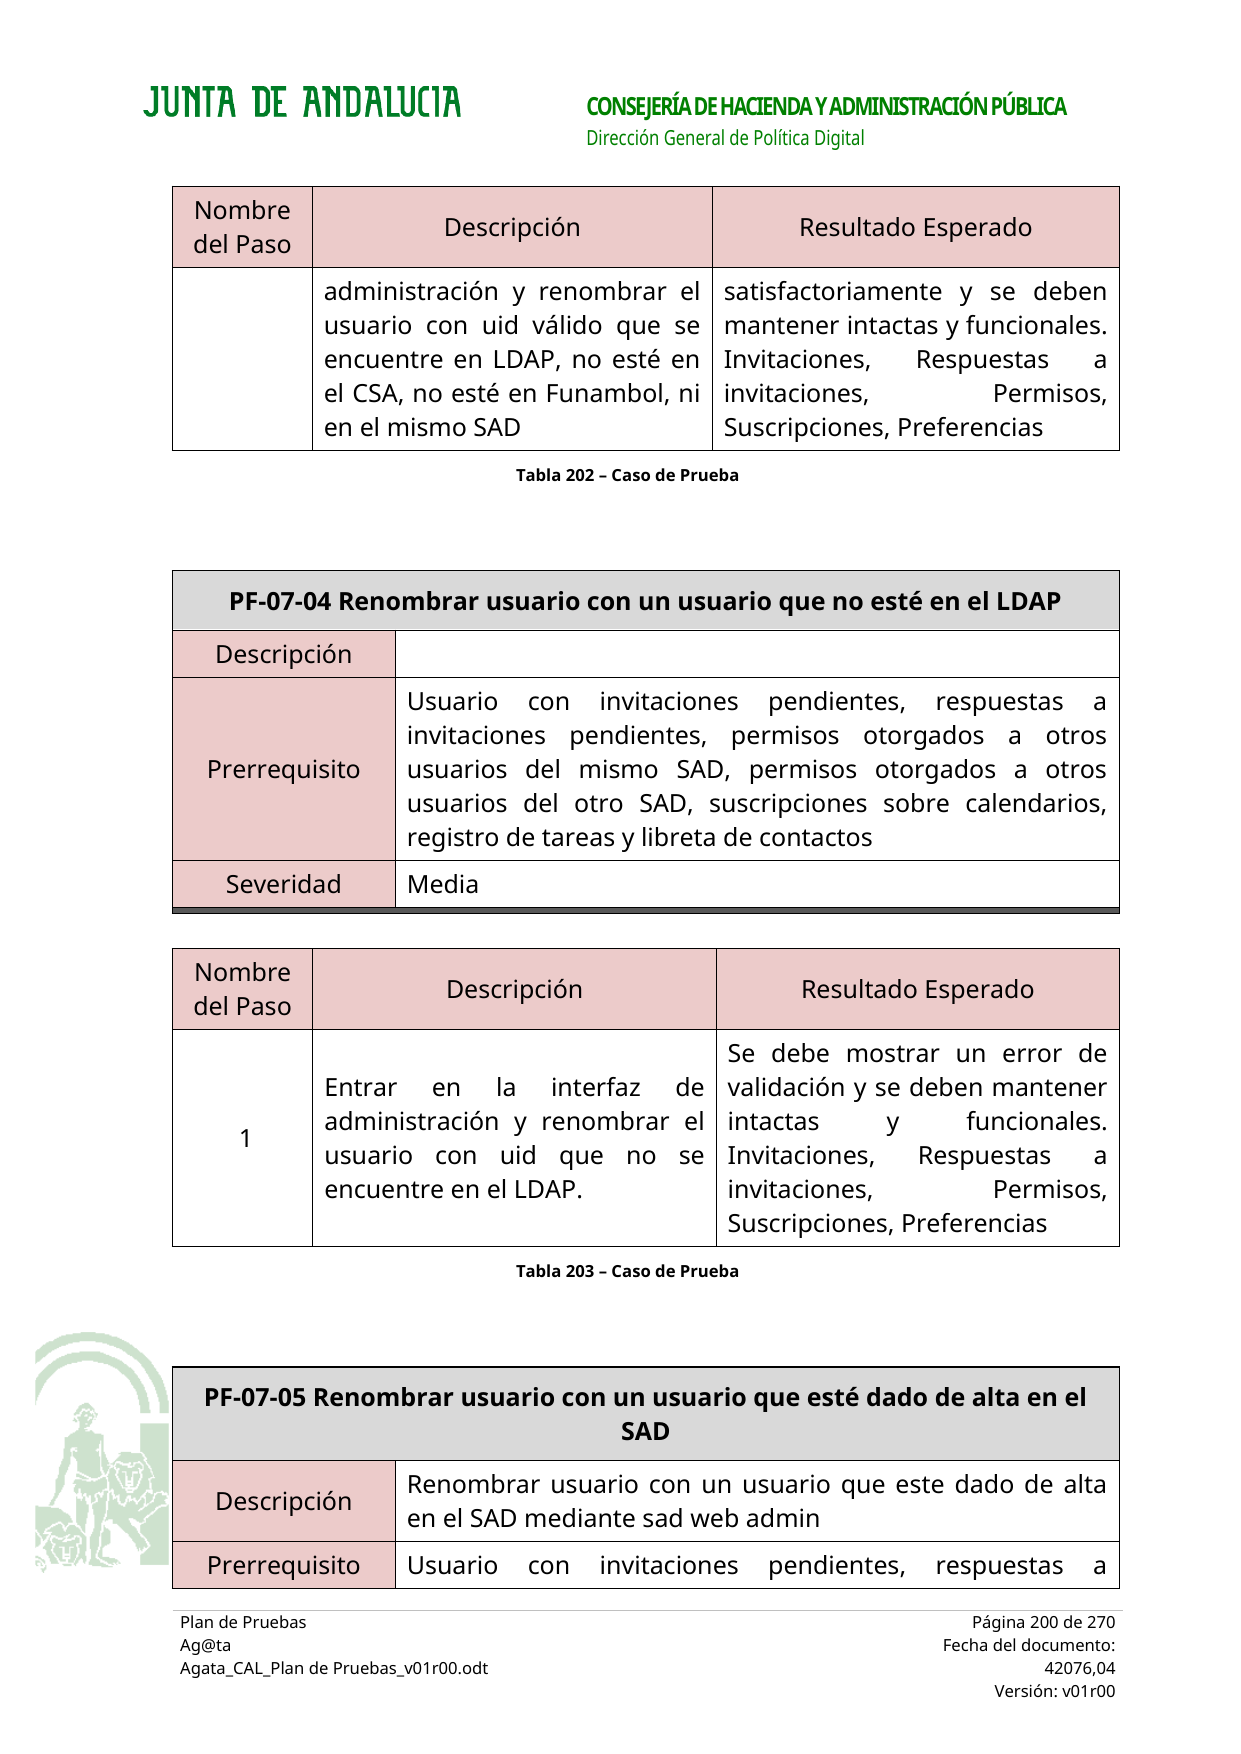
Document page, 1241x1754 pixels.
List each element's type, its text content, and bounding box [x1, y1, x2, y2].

table_cell Prerrequisito [173, 678, 395, 860]
table_cell Entrar en la interfaz de administración y renombrar el usuario con uid que no se encuentre en el LDAP. [313, 1030, 716, 1246]
table_header Descripción [313, 949, 716, 1029]
picture [143, 86, 461, 117]
text Tabla 203 – Caso de Prueba [148, 1260, 1107, 1282]
table_header PF-07-05 Renombrar usuario con un usuario que esté dado de alta en el SAD [173, 1368, 1119, 1460]
table_cell administración y renombrar el usuario con uid válido que se encuentre en LDAP, no esté en el CSA, no esté en Funambol, ni en el mismo SAD [313, 268, 712, 450]
table_cell Renombrar usuario con un usuario que este dado de alta en el SAD mediante sad web admin [396, 1461, 1119, 1541]
table_cell Descripción [173, 1461, 395, 1541]
table_header PF-07-04 Renombrar usuario con un usuario que no esté en el LDAP [173, 571, 1119, 629]
table_header Nombre del Paso [173, 949, 312, 1029]
table_cell [396, 631, 1119, 677]
table_cell satisfactoriamente y se deben mantener intactas y funcionales. Invitaciones, Respuestas a invitaciones, Permisos, Suscripciones, Preferencias [713, 268, 1119, 450]
table_header Descripción [313, 187, 712, 267]
table_cell Usuario con invitaciones pendientes, respuestas a [396, 1542, 1119, 1588]
text Tabla 202 – Caso de Prueba [148, 463, 1107, 486]
table_cell Prerrequisito [173, 1542, 395, 1588]
table_cell 1 [173, 1030, 312, 1246]
table_header Nombre del Paso [173, 187, 312, 267]
table_cell Usuario con invitaciones pendientes, respuestas a invitaciones pendientes, permisos otorgados a otros usuarios del mismo SAD, permisos otorgados a otros usuarios del otro SAD, suscripciones sobre calendarios, registro de tareas y libreta de contactos [396, 678, 1119, 860]
table_cell [173, 268, 312, 450]
table_cell Descripción [173, 631, 395, 677]
table_cell Severidad [173, 861, 395, 907]
table_header Resultado Esperado [717, 949, 1119, 1029]
table_cell Se debe mostrar un error de validación y se deben mantener intactas y funcionales. Invitaciones, Respuestas a invitaciones, Permisos, Suscripciones, Preferencias [717, 1030, 1119, 1246]
table_cell Media [396, 861, 1119, 907]
table_header Resultado Esperado [713, 187, 1119, 267]
table_cell [173, 908, 1119, 913]
